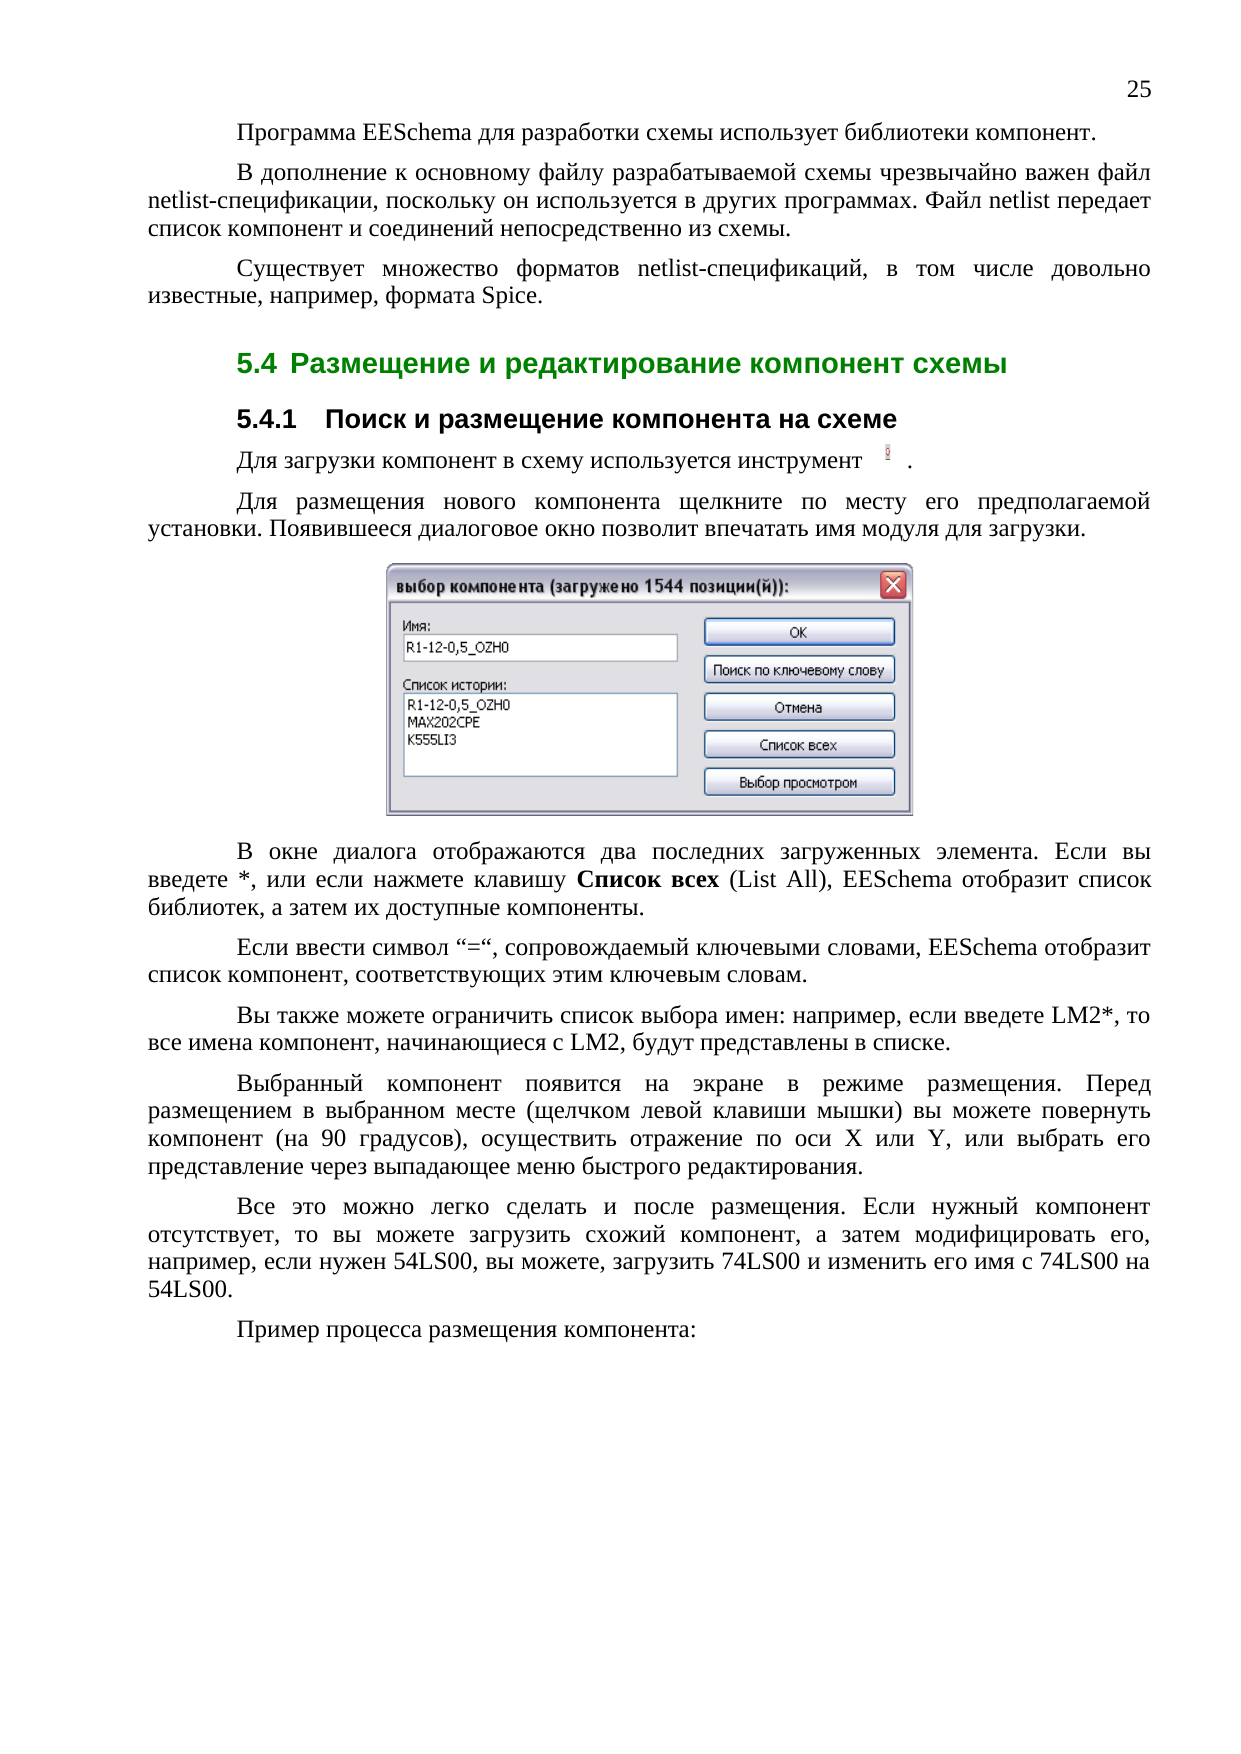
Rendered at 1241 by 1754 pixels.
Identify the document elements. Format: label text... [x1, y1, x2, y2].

text Если ввести символ “=“, сопровождаемый ключевыми словами, EESchema отобразит список компонент, соответствующих этим ключевым словам. [148, 933, 1152, 988]
subtitle Размещение и редактирование компонент схемы [148, 347, 1152, 379]
text В окне диалога отображаются два последних загруженных элемента. Если вы введете *, или если нажмете клавишу Список всех (List All), EESchema отобразит список библиотек, а затем их доступные компоненты. [148, 837, 1152, 920]
picture [885, 443, 891, 460]
text Программа EESchema для разработки схемы использует библиотеки компонент. [148, 118, 1152, 146]
text Cуществует множество форматов netlist-спецификаций, в том числе довольно известные, например, формата Spice. [148, 254, 1152, 309]
text Вы также можете ограничить список выбора имен: например, если введете LM2*, то все имена компонент, начинающиеся с LM2, будут представлены в списке. [148, 1001, 1152, 1056]
picture [386, 563, 914, 816]
text Все это можно легко сделать и после размещения. Если нужный компонент отсутствует, то вы можете загрузить схожий компонент, а затем модифицировать его, например, если нужен 54LS00, вы можете, загрузить 74LS00 и изменить его имя с 74LS00 на 54LS00. [148, 1192, 1152, 1303]
text Для размещения нового компонента щелкните по месту его предполагаемой установки. Появившееся диалоговое окно позволит впечатать имя модуля для загрузки. [148, 487, 1152, 542]
text Для загрузки компонент в схему используется инструмент . [148, 435, 1152, 474]
text Выбранный компонент появится на экране в режиме размещения. Перед размещением в выбранном месте (щелчком левой клавиши мышки) вы можете повернуть компонент (на 90 градусов), осуществить отражение по оси X или Y, или выбрать его представление через выпадающее меню быстрого редактирования. [148, 1069, 1152, 1179]
text В дополнение к основному файлу разрабатываемой схемы чрезвычайно важен файл netlist-спецификации, поскольку он используется в других программах. Файл netlist передает список компонент и соединений непосредственно из схемы. [148, 158, 1152, 241]
text Пример процесса размещения компонента: [148, 1315, 1152, 1343]
subtitle Поиск и размещение компонента на схеме [148, 404, 1152, 435]
